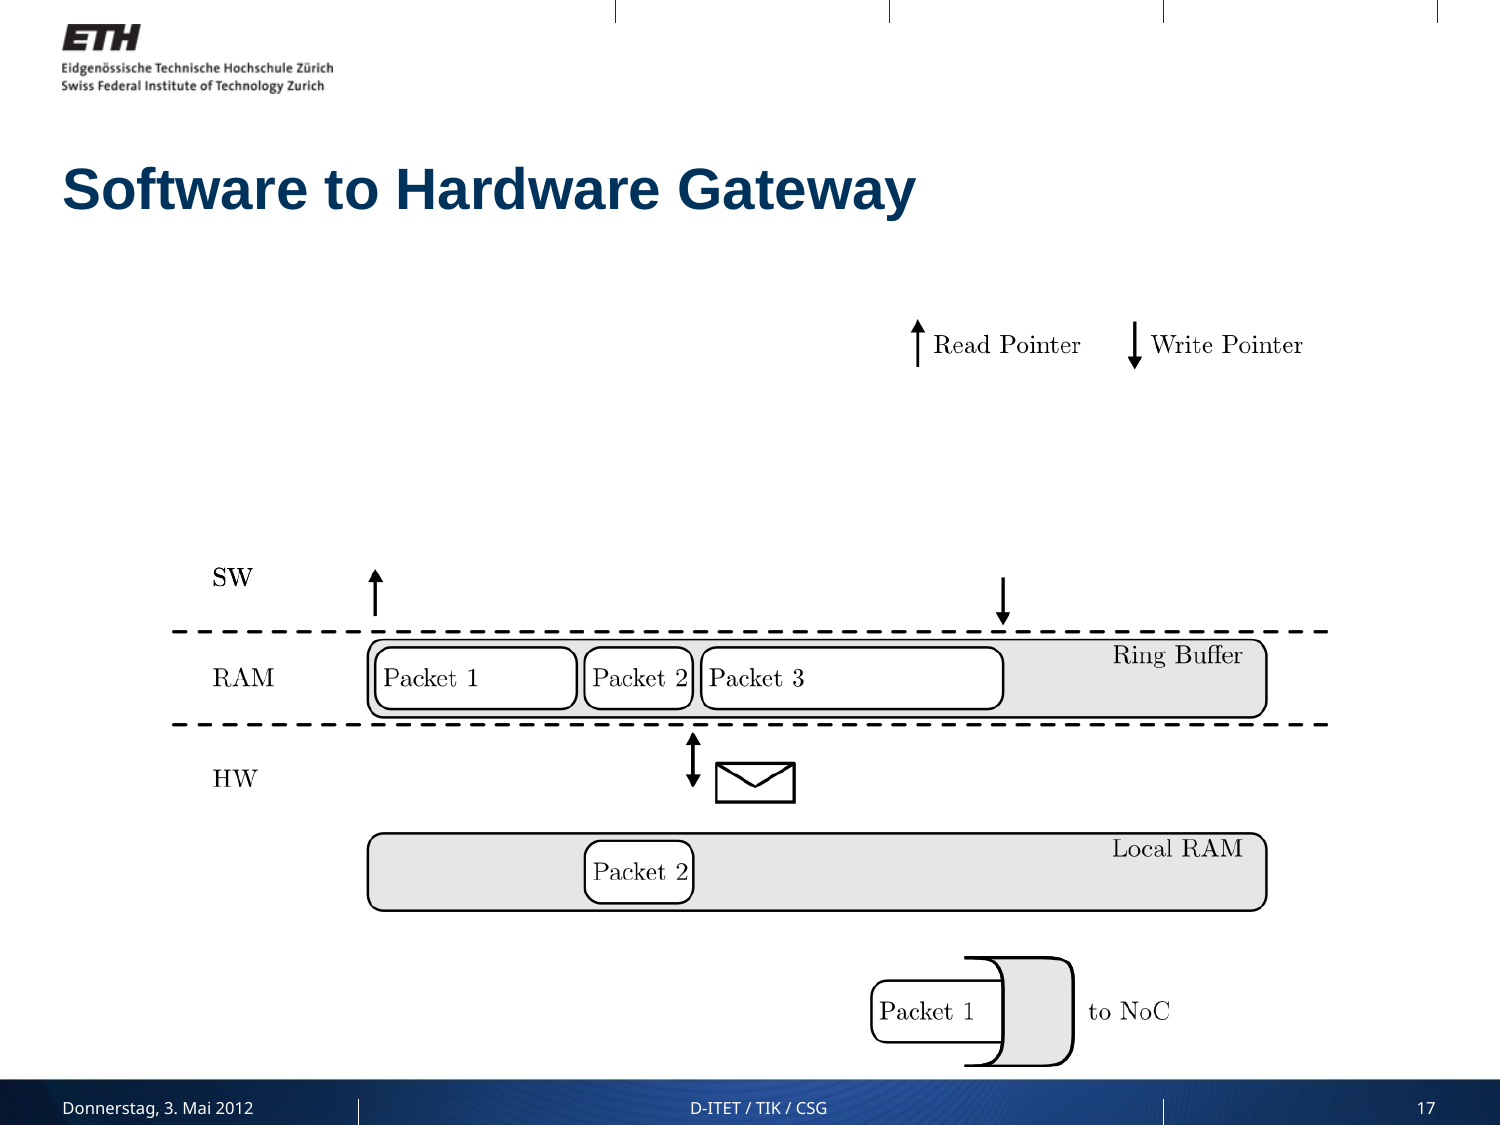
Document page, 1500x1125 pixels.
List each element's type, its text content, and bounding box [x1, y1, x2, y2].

picture [62, 24, 333, 94]
title Software to Hardware Gateway [62, 157, 1438, 296]
picture [0, 1078, 1500, 1125]
picture [172, 319, 1328, 1067]
